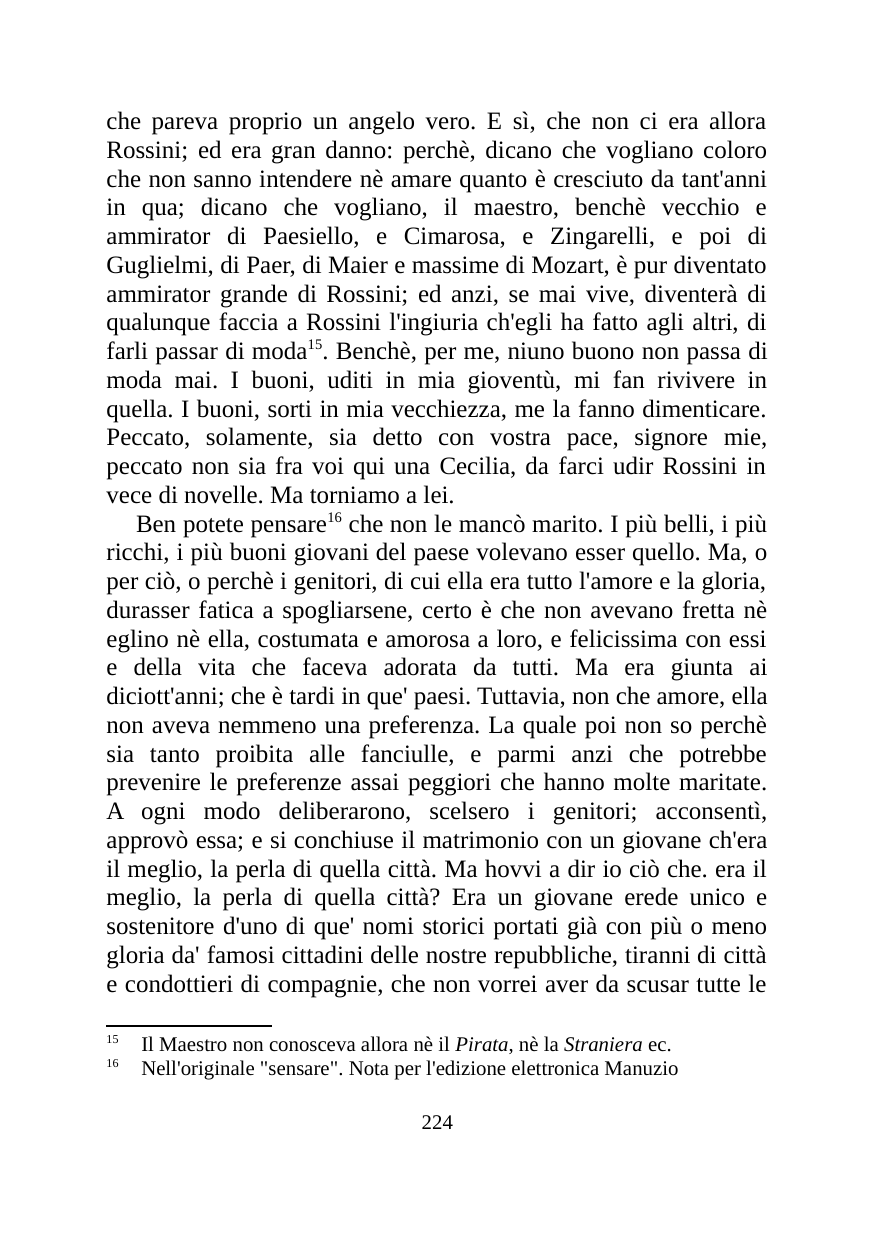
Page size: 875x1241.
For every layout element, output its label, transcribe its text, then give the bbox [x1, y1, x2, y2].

text Il Maestro non conosceva allora nè il Pirata, nè la Straniera ec. [106, 1032, 768, 1056]
text Nell'originale "sensare". Nota per l'edizione elettronica Manuzio [106, 1056, 768, 1080]
text Ben potete pensare che non le mancò marito. I più belli, i più ricchi, i più buoni giovani del paese volevano esser quello. Ma, o per ciò, o perchè i genitori, di cui ella era tutto l'amore e la gloria, durasser fatica a spogliarsene, certo è che non avevano fretta nè eglino nè ella, costumata e amorosa a loro, e felicissima con essi e della vita che faceva adorata da tutti. Ma era giunta ai diciott'anni; che è tardi in que' paesi. Tuttavia, non che amore, ella non aveva nemmeno una preferenza. La quale poi non so perchè sia tanto proibita alle fanciulle, e parmi anzi che potrebbe prevenire le preferenze assai peggiori che hanno molte maritate. A ogni modo deliberarono, scelsero i genitori; acconsentì, approvò essa; e si conchiuse il matrimonio con un giovane ch'era il meglio, la perla di quella città. Ma hovvi a dir io ciò che. era il meglio, la perla di quella città? Era un giovane erede unico e sostenitore d'uno di que' nomi storici portati già con più o meno gloria da' famosi cittadini delle nostre repubbliche, tiranni di città e condottieri di compagnie, che non vorrei aver da scusar tutte le [106, 509, 768, 997]
text che pareva proprio un angelo vero. E sì, che non ci era allora Rossini; ed era gran danno: perchè, dicano che vogliano coloro che non sanno intendere nè amare quanto è cresciuto da tant'anni in qua; dicano che vogliano, il maestro, benchè vecchio e ammirator di Paesiello, e Cimarosa, e Zingarelli, e poi di Guglielmi, di Paer, di Maier e massime di Mozart, è pur diventato ammirator grande di Rossini; ed anzi, se mai vive, diventerà di qualunque faccia a Rossini l'ingiuria ch'egli ha fatto agli altri, di farli passar di moda. Benchè, per me, niuno buono non passa di moda mai. I buoni, uditi in mia gioventù, mi fan rivivere in quella. I buoni, sorti in mia vecchiezza, me la fanno dimenticare. Peccato, solamente, sia detto con vostra pace, signore mie, peccato non sia fra voi qui una Cecilia, da farci udir Rossini in vece di novelle. Ma torniamo a lei. [106, 106, 768, 509]
